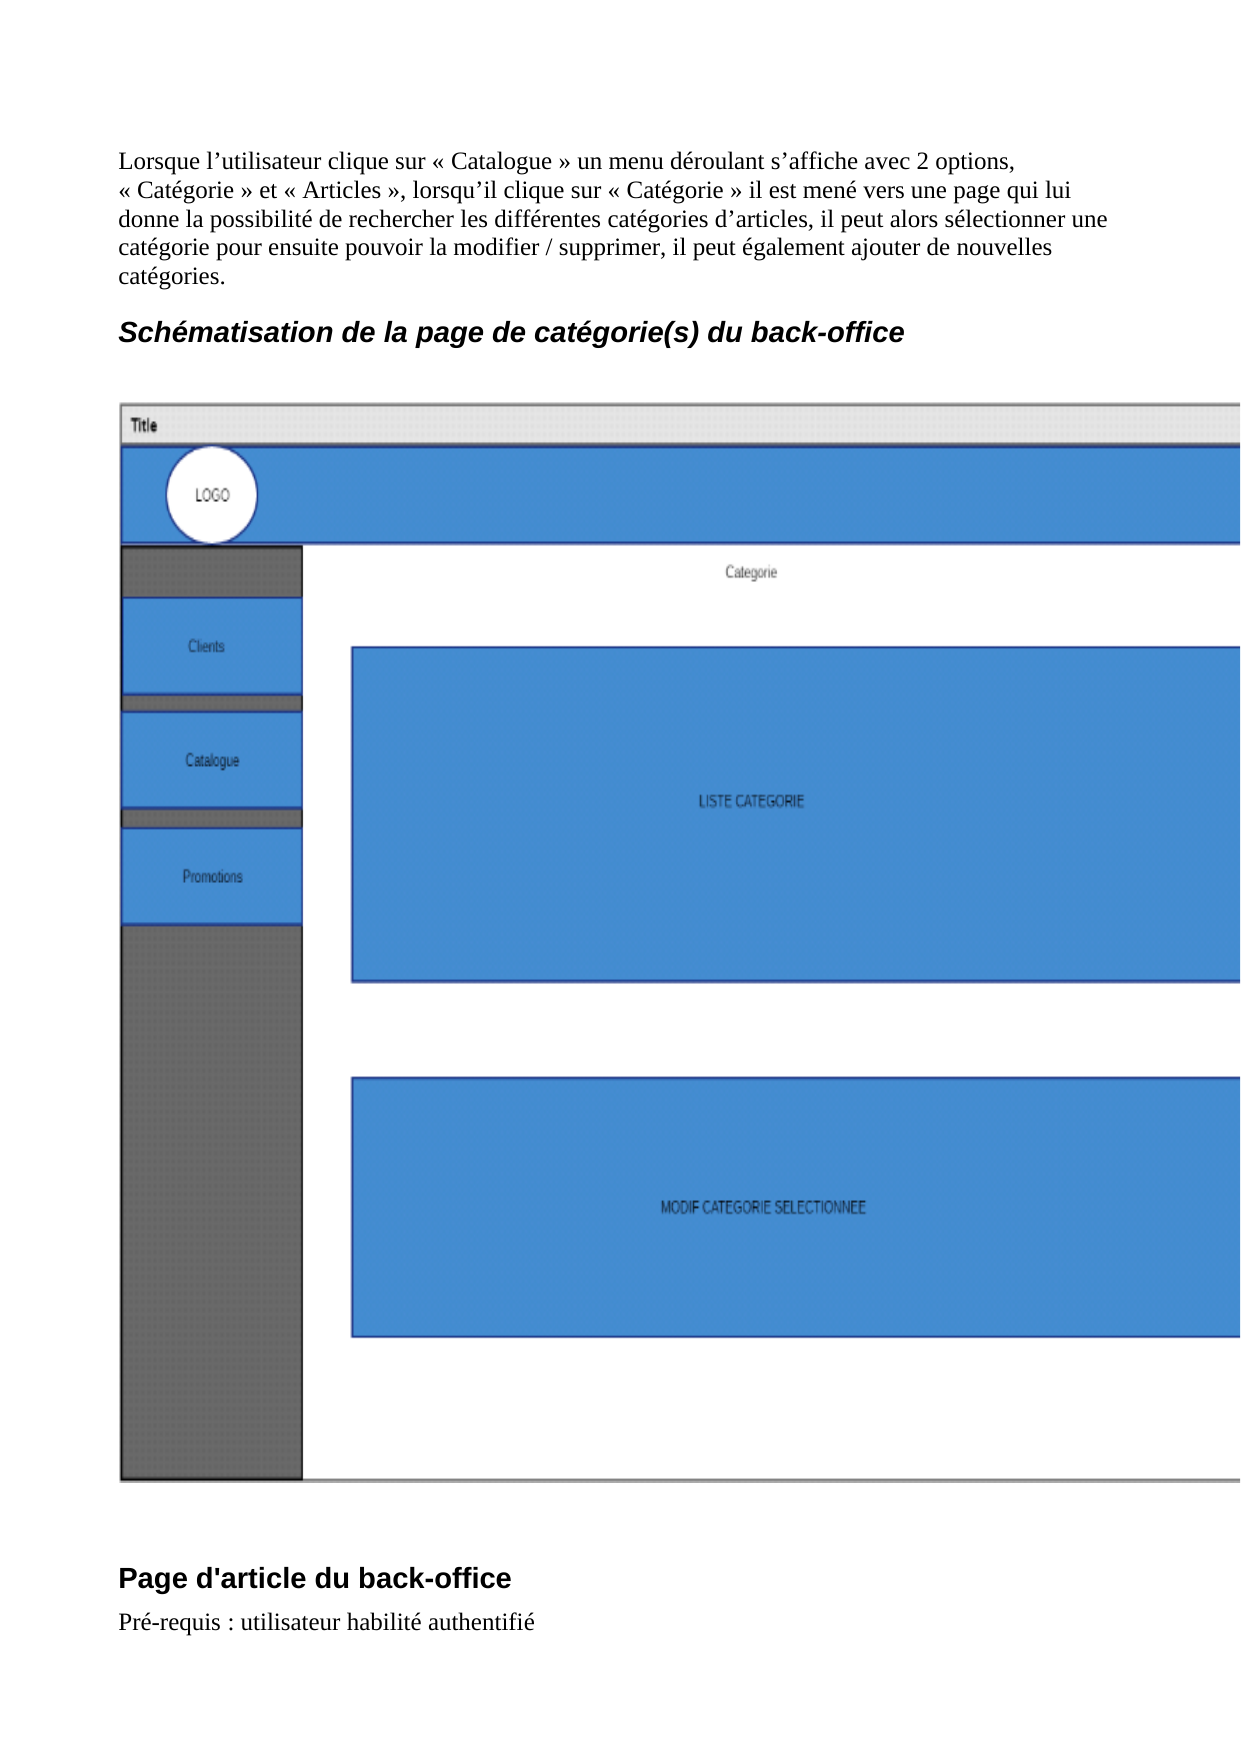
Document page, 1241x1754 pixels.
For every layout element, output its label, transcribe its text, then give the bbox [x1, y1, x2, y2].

text Pré-requis : utilisateur habilité authentifié [118, 1607, 1122, 1636]
text Schématisation de la page de catégorie(s) du back-office [118, 315, 1122, 348]
text Lorsque l’utilisateur clique sur « Catalogue » un menu déroulant s’affiche avec 2 options, « Catégorie » et « Articles », lorsqu’il clique sur « Catégorie » il est mené vers une page qui lui donne la possibilité de rechercher les différentes catégories d’articles, il peut alors sélectionner une catégorie pour ensuite pouvoir la modifier / supprimer, il peut également ajouter de nouvelles catégories. [118, 146, 1122, 290]
text Page d'article du back-office [118, 1561, 1122, 1594]
